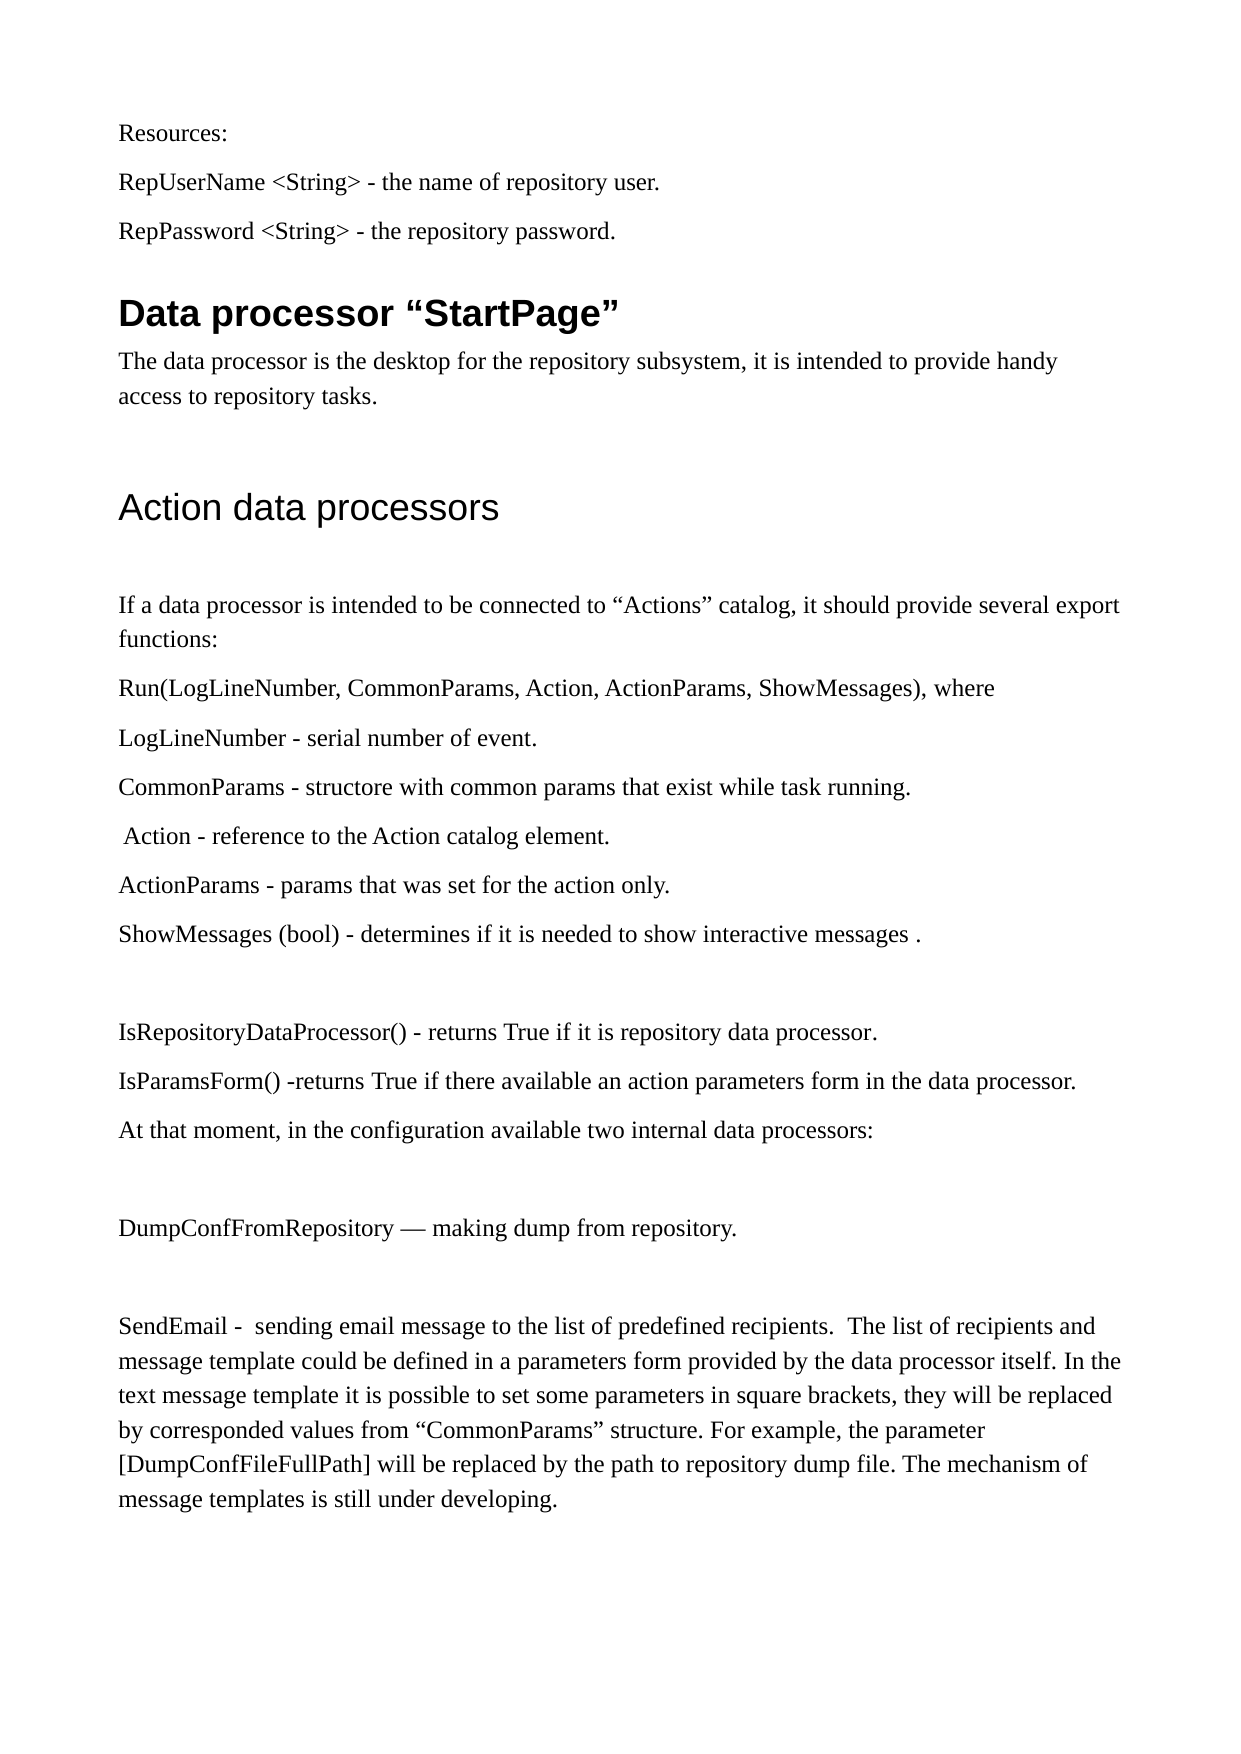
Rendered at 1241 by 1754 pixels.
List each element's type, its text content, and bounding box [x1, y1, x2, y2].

text CommonParams - structore with common params that exist while task running. [118, 772, 1122, 800]
text IsRepositoryDataProcessor() - returns True if it is repository data processor. [118, 1017, 1122, 1046]
text Action - reference to the Action catalog element. [118, 821, 1122, 849]
text DumpConfFromRepository — making dump from repository. [118, 1213, 1122, 1242]
text LogLineNumber - serial number of event. [118, 723, 1122, 751]
subtitle Action data processors [118, 485, 1122, 528]
text Run(LogLineNumber, CommonParams, Action, ActionParams, ShowMessages), where [118, 673, 1122, 702]
text ActionParams - params that was set for the action only. [118, 870, 1122, 898]
subtitle Data processor “StartPage” [118, 290, 1122, 334]
text RepPassword <String> - the repository password. [118, 216, 1122, 245]
text If a data processor is intended to be connected to “Actions” catalog, it should provide several export functions: [118, 590, 1122, 653]
text Resources: [118, 118, 1122, 147]
text The data processor is the desktop for the repository subsystem, it is intended to provide handy access to repository tasks. [118, 346, 1122, 410]
text IsParamsForm() -returns True if there available an action parameters form in the data processor. [118, 1066, 1122, 1095]
text SendEmail - sending email message to the list of predefined recipients. The list of recipients and message template could be defined in a parameters form provided by the data processor itself. In the text message template it is possible to set some parameters in square brackets, they will be replaced by corresponded values from “CommonParams” structure. For example, the parameter [DumpConfFileFullPath] will be replaced by the path to repository dump file. The mechanism of message templates is still under developing. [118, 1311, 1122, 1512]
text RepUserName <String> - the name of repository user. [118, 167, 1122, 196]
text ShowMessages (bool) - determines if it is needed to show interactive messages . [118, 919, 1122, 948]
text At that moment, in the configuration available two internal data processors: [118, 1115, 1122, 1144]
